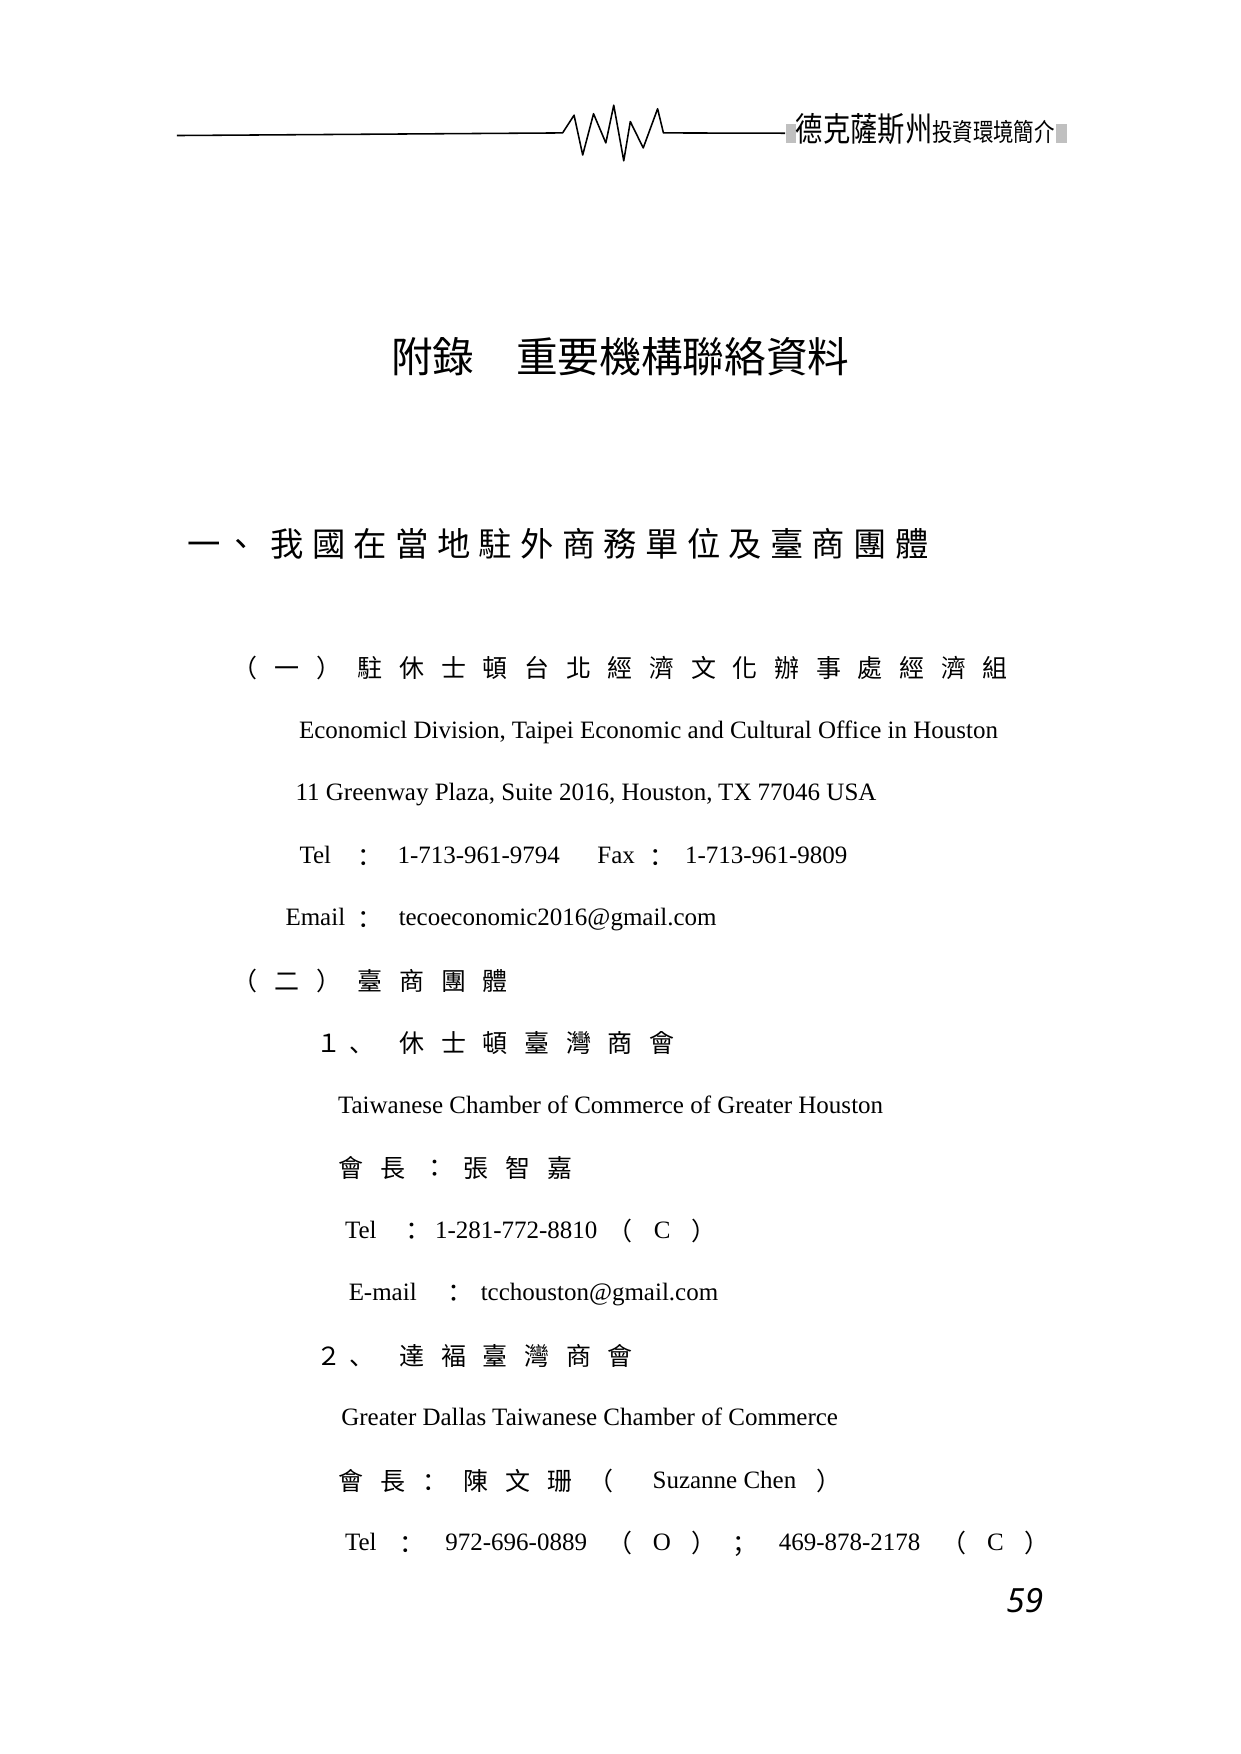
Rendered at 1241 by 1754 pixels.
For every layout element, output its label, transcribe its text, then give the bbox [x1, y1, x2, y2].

text 11 Greenway Plaza, Suite 2016, Houston, TX 77046 USA [207, 750, 1058, 813]
text Taiwanese Chamber of Commerce of Greater Houston [281, 1063, 1058, 1125]
text Tel：1-713-961-9794 Fax：1-713-961-9809 [207, 813, 1058, 875]
text １、休士頓臺灣商會 [281, 1000, 1058, 1063]
text Tel：972-696-0889（O）；469-878-2178（C） [281, 1500, 1058, 1563]
text 附錄 重要機構聯絡資料 [183, 313, 1058, 375]
text （一）駐休士頓台北經濟文化辦事處經濟組 [207, 625, 1058, 688]
text （二）臺商團體 [207, 938, 1058, 1000]
text ２、達褔臺灣商會 [281, 1313, 1058, 1375]
text 一、我國在當地駐外商務單位及臺商團體 [183, 500, 1058, 563]
text E-mail：tcchouston@gmail.com [281, 1250, 1058, 1313]
text 會長：張智嘉 [281, 1125, 1058, 1188]
text 會長：陳文珊（Suzanne Chen） [281, 1438, 1058, 1500]
text Tel：1-281-772-8810（C） [281, 1188, 1058, 1250]
text Greater Dallas Taiwanese Chamber of Commerce [281, 1375, 1058, 1438]
text Economicl Division, Taipei Economic and Cultural Office in Houston [207, 688, 1058, 750]
text Email：tecoeconomic2016@gmail.com [207, 875, 1058, 938]
